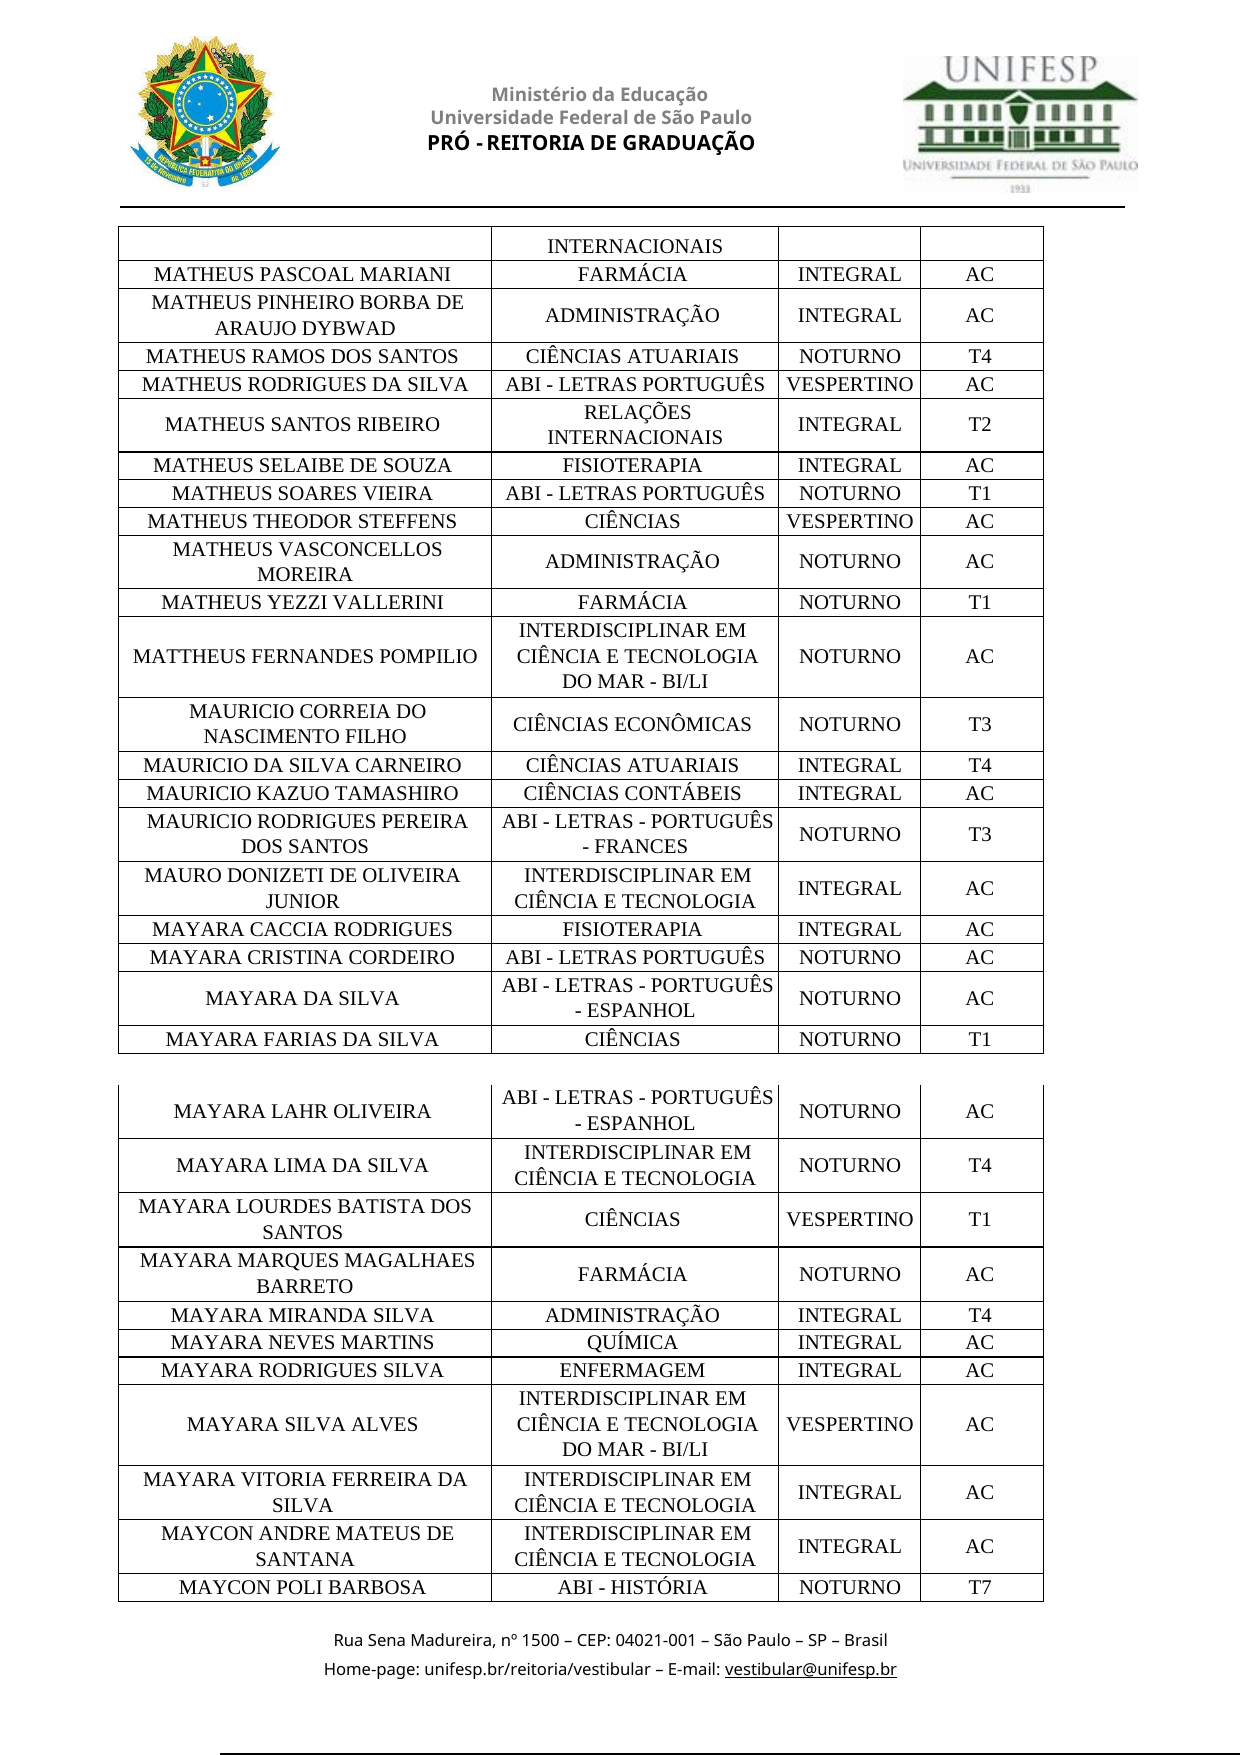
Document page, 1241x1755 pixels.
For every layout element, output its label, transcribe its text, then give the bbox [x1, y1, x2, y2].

table_cell NOTURNO [779, 536, 920, 588]
table_cell AC [921, 453, 1043, 479]
table_cell INTERDISCIPLINAR EM CIÊNCIA E TECNOLOGIA [492, 1139, 778, 1192]
table_cell INTEGRAL [779, 752, 920, 779]
table_cell INTEGRAL [779, 1302, 920, 1328]
table_cell NOTURNO [779, 944, 920, 971]
table_cell AC [921, 1385, 1043, 1465]
table_cell T1 [921, 589, 1043, 616]
table_cell VESPERTINO [779, 1193, 920, 1246]
table_cell T4 [921, 1302, 1043, 1328]
table_cell CIÊNCIAS ATUARIAIS [492, 752, 778, 779]
table_cell ABI - LETRAS PORTUGUÊS [492, 480, 778, 507]
table_cell NOTURNO [779, 698, 920, 751]
table_cell QUÍMICA [492, 1330, 778, 1356]
table_cell MATHEUS YEZZI VALLERINI [119, 589, 491, 616]
table_cell ADMINISTRAÇÃO [492, 289, 778, 342]
table_cell MAYARA LOURDES BATISTA DOS SANTOS [119, 1193, 491, 1246]
table_cell RELAÇÕES INTERNACIONAIS [492, 399, 778, 451]
table_cell [779, 227, 920, 260]
table_cell AC [921, 916, 1043, 943]
table_cell NOTURNO [779, 1139, 920, 1192]
table_cell MAYARA VITORIA FERREIRA DA SILVA [119, 1466, 491, 1519]
table_cell MAYCON ANDRE MATEUS DE SANTANA [119, 1520, 491, 1573]
table_cell MAYARA LIMA DA SILVA [119, 1139, 491, 1192]
table_cell INTEGRAL [779, 916, 920, 943]
table_cell AC [921, 780, 1043, 807]
table_cell ADMINISTRAÇÃO [492, 1302, 778, 1328]
table_cell NOTURNO [779, 480, 920, 507]
table_cell FISIOTERAPIA [492, 453, 778, 479]
table_cell MAYARA CRISTINA CORDEIRO [119, 944, 491, 971]
table_cell AC [921, 371, 1043, 398]
table_cell ABI - LETRAS PORTUGUÊS [492, 371, 778, 398]
table_cell T4 [921, 752, 1043, 779]
table_cell MAURICIO CORREIA DO NASCIMENTO FILHO [119, 698, 491, 751]
table_cell T1 [921, 1193, 1043, 1246]
table_cell T1 [921, 1026, 1043, 1053]
table_cell AC [921, 862, 1043, 915]
table_cell NOTURNO [779, 972, 920, 1025]
table_cell FARMÁCIA [492, 261, 778, 288]
table_cell T4 [921, 343, 1043, 370]
table_cell NOTURNO [779, 343, 920, 370]
table_cell MATHEUS SANTOS RIBEIRO [119, 399, 491, 451]
table_cell MAYARA SILVA ALVES [119, 1385, 491, 1465]
table_cell CIÊNCIAS ECONÔMICAS [492, 698, 778, 751]
table_cell ABI - HISTÓRIA [492, 1574, 778, 1601]
table_cell INTEGRAL [779, 1466, 920, 1519]
table_cell MAYARA MARQUES MAGALHAES BARRETO [119, 1248, 491, 1301]
table_cell MAURO DONIZETI DE OLIVEIRA JUNIOR [119, 862, 491, 915]
table_cell T7 [921, 1574, 1043, 1601]
table_cell [921, 227, 1043, 260]
table_cell T2 [921, 399, 1043, 451]
table_cell AC [921, 1248, 1043, 1301]
table_cell MATHEUS PINHEIRO BORBA DE ARAUJO DYBWAD [119, 289, 491, 342]
table_cell NOTURNO [779, 808, 920, 861]
table_cell MAYARA NEVES MARTINS [119, 1330, 491, 1356]
table_cell T1 [921, 480, 1043, 507]
table_cell INTEGRAL [779, 1520, 920, 1573]
table_cell NOTURNO [779, 617, 920, 697]
table_cell INTERDISCIPLINAR EM CIÊNCIA E TECNOLOGIA [492, 1520, 778, 1573]
table_cell CIÊNCIAS [492, 1193, 778, 1246]
table_cell FARMÁCIA [492, 589, 778, 616]
table_cell MATHEUS SELAIBE DE SOUZA [119, 453, 491, 479]
table_cell MATHEUS RODRIGUES DA SILVA [119, 371, 491, 398]
table_cell MAYARA DA SILVA [119, 972, 491, 1025]
table_cell NOTURNO [779, 1248, 920, 1301]
table_cell ADMINISTRAÇÃO [492, 536, 778, 588]
table_cell MAURICIO RODRIGUES PEREIRA DOS SANTOS [119, 808, 491, 861]
table_cell INTERNACIONAIS [492, 227, 778, 260]
table_cell FARMÁCIA [492, 1248, 778, 1301]
table_cell ABI - LETRAS - PORTUGUÊS - FRANCES [492, 808, 778, 861]
table_cell MATHEUS VASCONCELLOS MOREIRA [119, 536, 491, 588]
table_cell INTEGRAL [779, 1358, 920, 1384]
table_cell INTEGRAL [779, 1330, 920, 1356]
table_cell INTERDISCIPLINAR EM CIÊNCIA E TECNOLOGIA [492, 862, 778, 915]
table_cell T4 [921, 1139, 1043, 1192]
table_cell AC [921, 1466, 1043, 1519]
table_cell MAYARA RODRIGUES SILVA [119, 1358, 491, 1384]
table_cell [119, 227, 491, 260]
table_cell INTERDISCIPLINAR EM CIÊNCIA E TECNOLOGIA DO MAR - BI/LI [492, 617, 778, 697]
table_cell T3 [921, 808, 1043, 861]
table_cell T3 [921, 698, 1043, 751]
table_cell MATHEUS PASCOAL MARIANI [119, 261, 491, 288]
table_header AC [921, 1085, 1043, 1138]
table_cell MAURICIO KAZUO TAMASHIRO [119, 780, 491, 807]
table_cell AC [921, 944, 1043, 971]
table_cell CIÊNCIAS CONTÁBEIS [492, 780, 778, 807]
table_cell MATHEUS SOARES VIEIRA [119, 480, 491, 507]
table_cell AC [921, 536, 1043, 588]
table_cell AC [921, 1330, 1043, 1356]
table_cell INTERDISCIPLINAR EM CIÊNCIA E TECNOLOGIA [492, 1466, 778, 1519]
table_cell CIÊNCIAS ATUARIAIS [492, 343, 778, 370]
table_cell ABI - LETRAS PORTUGUÊS [492, 944, 778, 971]
table_cell AC [921, 289, 1043, 342]
table_cell MAURICIO DA SILVA CARNEIRO [119, 752, 491, 779]
table_cell VESPERTINO [779, 1385, 920, 1465]
table_cell MAYCON POLI BARBOSA [119, 1574, 491, 1601]
table_cell NOTURNO [779, 1026, 920, 1053]
table_cell CIÊNCIAS [492, 1026, 778, 1053]
table_cell ABI - LETRAS - PORTUGUÊS - ESPANHOL [492, 972, 778, 1025]
table_cell MAYARA MIRANDA SILVA [119, 1302, 491, 1328]
table_cell AC [921, 1358, 1043, 1384]
table_cell AC [921, 617, 1043, 697]
table_cell MAYARA FARIAS DA SILVA [119, 1026, 491, 1053]
table_cell INTEGRAL [779, 453, 920, 479]
table_cell INTERDISCIPLINAR EM CIÊNCIA E TECNOLOGIA DO MAR - BI/LI [492, 1385, 778, 1465]
table_cell NOTURNO [779, 589, 920, 616]
table_cell VESPERTINO [779, 508, 920, 535]
table_cell CIÊNCIAS [492, 508, 778, 535]
table_cell FISIOTERAPIA [492, 916, 778, 943]
table_cell MATHEUS RAMOS DOS SANTOS [119, 343, 491, 370]
table_cell NOTURNO [779, 1574, 920, 1601]
table_cell ENFERMAGEM [492, 1358, 778, 1384]
table_cell INTEGRAL [779, 261, 920, 288]
table_cell AC [921, 972, 1043, 1025]
table_cell INTEGRAL [779, 780, 920, 807]
table_cell MATTHEUS FERNANDES POMPILIO [119, 617, 491, 697]
table_cell VESPERTINO [779, 371, 920, 398]
table_cell INTEGRAL [779, 862, 920, 915]
table_header ABI - LETRAS - PORTUGUÊS - ESPANHOL [492, 1085, 778, 1138]
table_cell AC [921, 261, 1043, 288]
table_cell INTEGRAL [779, 399, 920, 451]
table_cell MAYARA CACCIA RODRIGUES [119, 916, 491, 943]
table_header MAYARA LAHR OLIVEIRA [119, 1085, 491, 1138]
table_cell AC [921, 508, 1043, 535]
table_cell INTEGRAL [779, 289, 920, 342]
table_header NOTURNO [779, 1085, 920, 1138]
table_cell MATHEUS THEODOR STEFFENS [119, 508, 491, 535]
table_cell AC [921, 1520, 1043, 1573]
